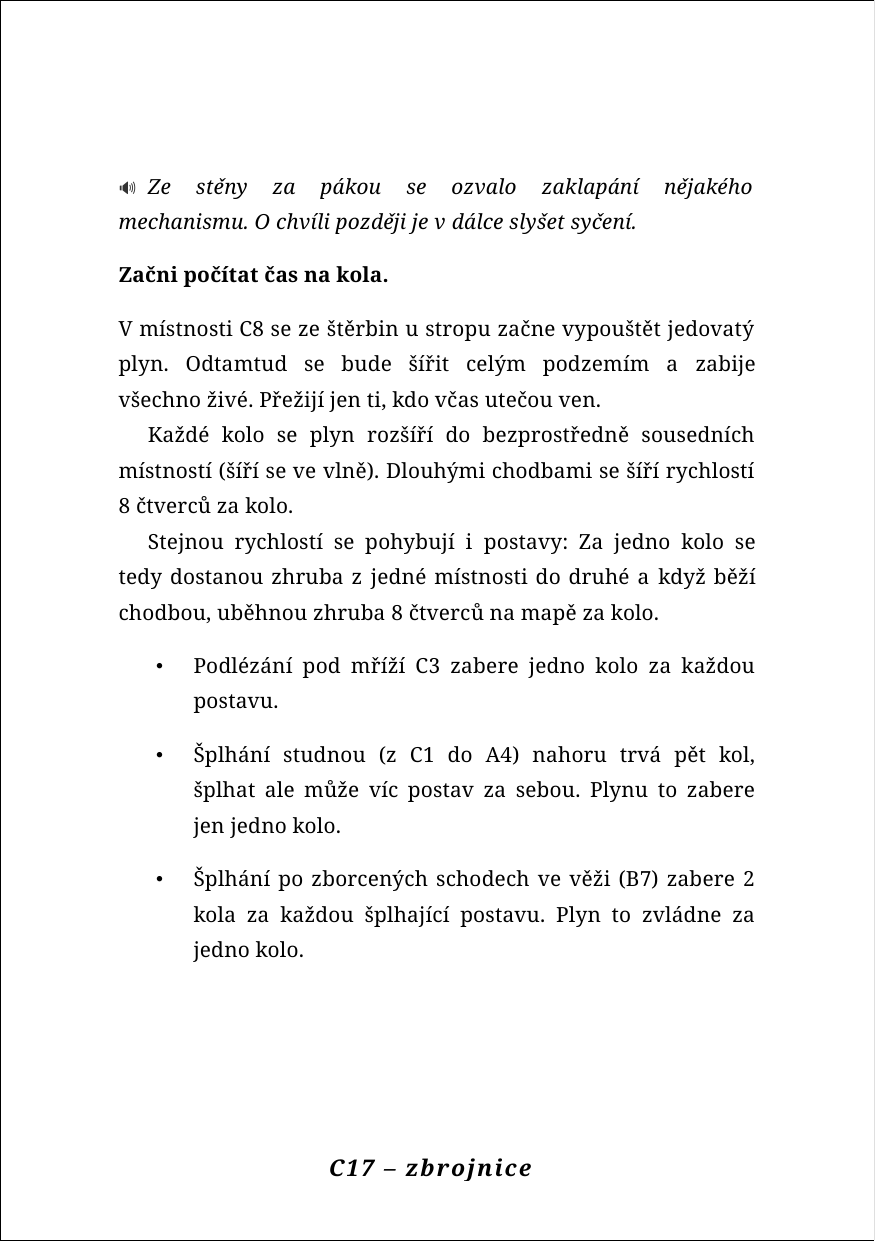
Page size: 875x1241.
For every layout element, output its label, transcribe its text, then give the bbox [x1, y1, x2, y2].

list Šplhání studnou (z⁠ C1 do A4) nahoru trvá pět kol, šplhat ale může víc postav za sebou. Plynu to zabere jen jedno kolo. [156, 740, 756, 839]
text V místnosti C8 se ze štěrbin u stropu začne vypouštět jedovatý plyn. Odtamtud se bude šířit celým podzemím a⁠ zabije všechno živé. Přežijí jen ti, kdo včas utečou ven. Každé kolo se plyn rozšíří do bezprostředně sousedních místností (šíří se ve vlně). Dlouhými chodbami se šíří rychlostí 8 čtverců za kolo. Stejnou rychlostí se pohybují i⁠ postavy: Za jedno kolo se tedy dostanou zhruba z⁠ jedné místnosti do druhé a⁠ když běží chodbou, uběhnou zhruba 8 čtverců na mapě za kolo. [118, 314, 756, 626]
text 🔊 Ze stěny za pákou se ozvalo zaklapání nějakého mechanismu. O⁠ chvíli později je v⁠ dálce slyšet syčení. [118, 172, 756, 236]
list Podlézání pod mříží C3 zabere jedno kolo za každou postavu. [156, 651, 756, 715]
list Šplhání po zborcených schodech ve věži (B7) zabere 2 kola za každou šplhající postavu. Plyn to zvládne za jedno kolo. [156, 864, 756, 964]
text Začni počítat čas na kola. [118, 261, 756, 289]
